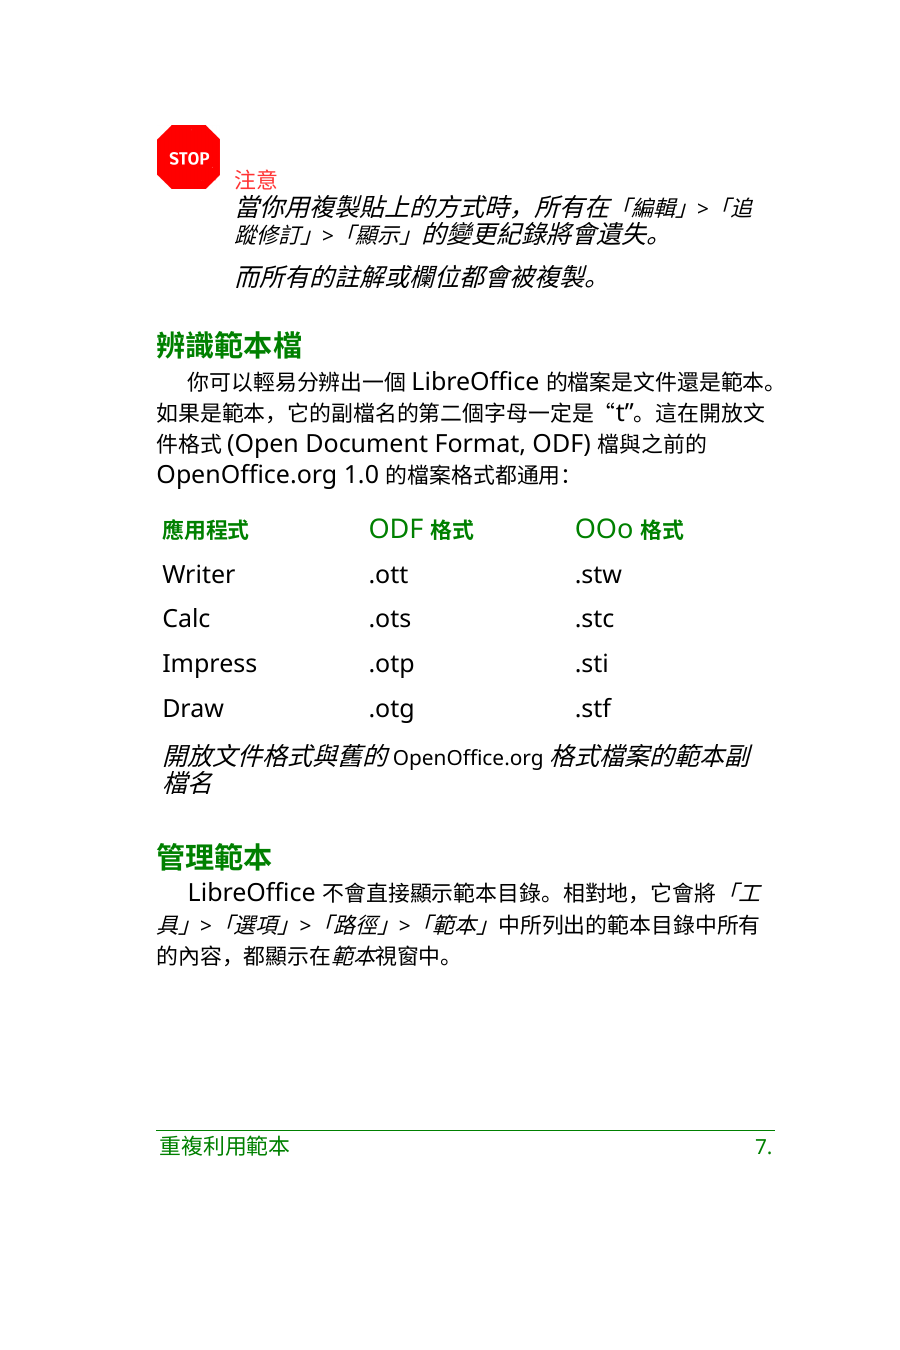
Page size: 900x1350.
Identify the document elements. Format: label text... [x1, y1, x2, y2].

table_cell .stf [569, 685, 775, 730]
table_header ODF 格式 [363, 506, 569, 551]
text 而所有的註解或欄位都會被複製。 [234, 264, 775, 292]
list 注意 [156, 125, 775, 195]
text 當你用複製貼上的方式時，所有在「編輯」>「追蹤修訂」>「顯示」的變更紀錄將會遺失。 [234, 195, 775, 249]
table_cell .stc [569, 595, 775, 640]
table_cell Calc [156, 595, 362, 640]
subtitle 管理範本 [156, 834, 775, 877]
table_cell .otp [363, 640, 569, 685]
table_cell Writer [156, 551, 362, 595]
table_cell 開放文件格式與舊的 OpenOffice.org 格式檔案的範本副檔名 [156, 730, 775, 803]
table_cell .otg [363, 685, 569, 730]
table_header 應用程式 [156, 506, 362, 551]
table_cell .stw [569, 551, 775, 595]
table_cell .sti [569, 640, 775, 685]
text LibreOffice 不會直接顯示範本目錄。相對地，它會將「工具」>「選項」>「路徑」>「範本」中所列出的範本目錄中所有的內容，都顯示在範本視窗中。 [156, 877, 775, 971]
text 你可以輕易分辨出一個 LibreOffice 的檔案是文件還是範本。如果是範本，它的副檔名的第二個字母一定是“t”。這在開放文件格式 (Open Document Format, ODF) 檔與之前的 OpenOffice.org 1.0 的檔案格式都通用： [156, 365, 775, 490]
table_cell .ots [363, 595, 569, 640]
table_cell Impress [156, 640, 362, 685]
subtitle 辨識範本檔 [156, 323, 775, 365]
table_cell Draw [156, 685, 362, 730]
table_header OOo 格式 [569, 506, 775, 551]
table_cell .ott [363, 551, 569, 595]
picture [157, 125, 220, 189]
